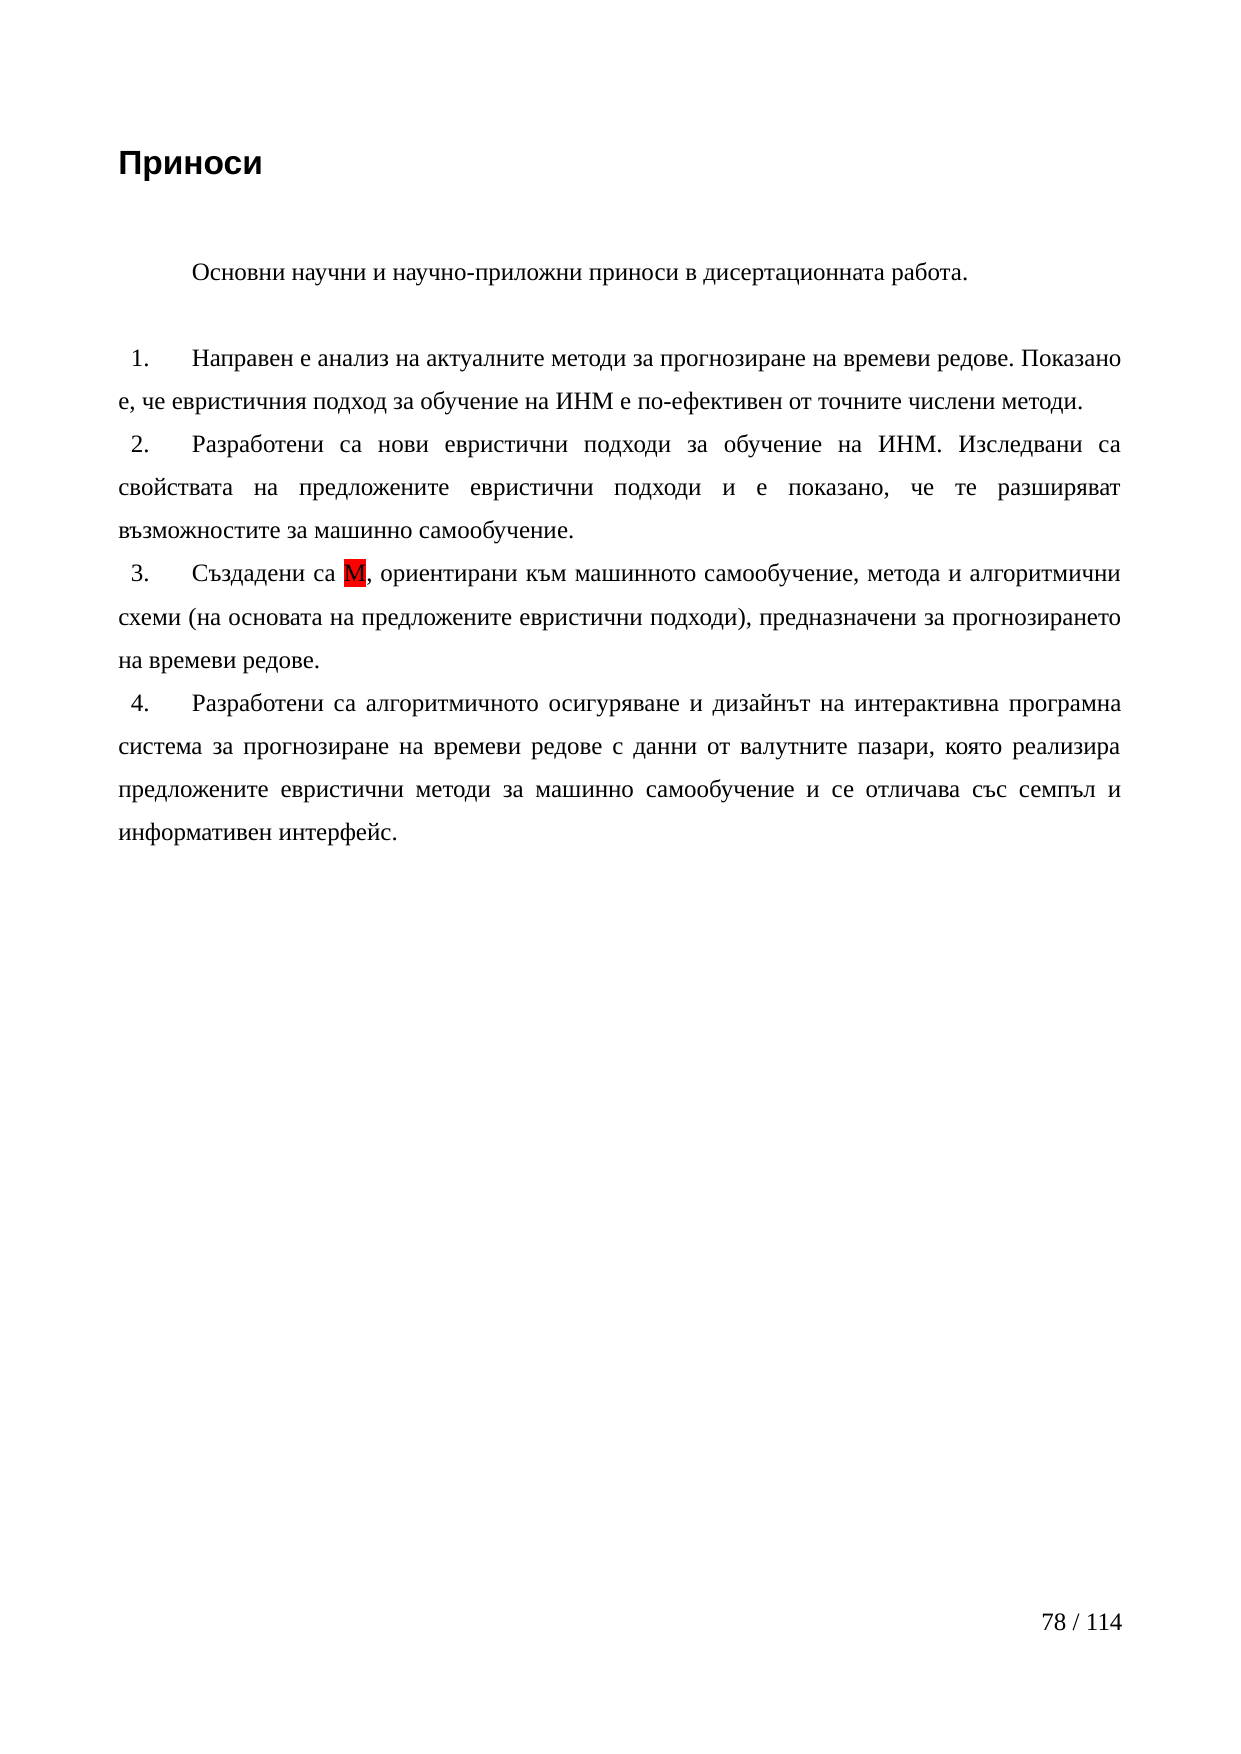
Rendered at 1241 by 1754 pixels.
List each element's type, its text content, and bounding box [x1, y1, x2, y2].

text 4. Разработени са алгоритмичното осигуряване и дизайнът на интерактивна програмна система за прогнозиране на времеви редове с данни от валутните пазари, която реализира предложените евристични методи за машинно самообучение и се отличава със семпъл и информативен интерфейс. [118, 688, 1122, 846]
text 1. Направен е анализ на актуалните методи за прогнозиране на времеви редове. Показано е, че евристичния подход за обучение на ИНМ е по-ефективен от точните числени методи. [118, 343, 1122, 415]
text Основни научни и научно-приложни приноси в дисертационната работа. [118, 257, 1122, 285]
text 3. Създадени са M, ориентирани към машинното самообучение, метода и алгоритмични схеми (на основата на предложените евристични подходи), предназначени за прогнозирането на времеви редове. [118, 558, 1122, 673]
text 2. Разработени са нови евристични подходи за обучение на ИНМ. Изследвани са свойствата на предложените евристични подходи и е показано, че те разширяват възможностите за машинно самообучение. [118, 429, 1122, 544]
subtitle Приноси [118, 143, 1122, 182]
